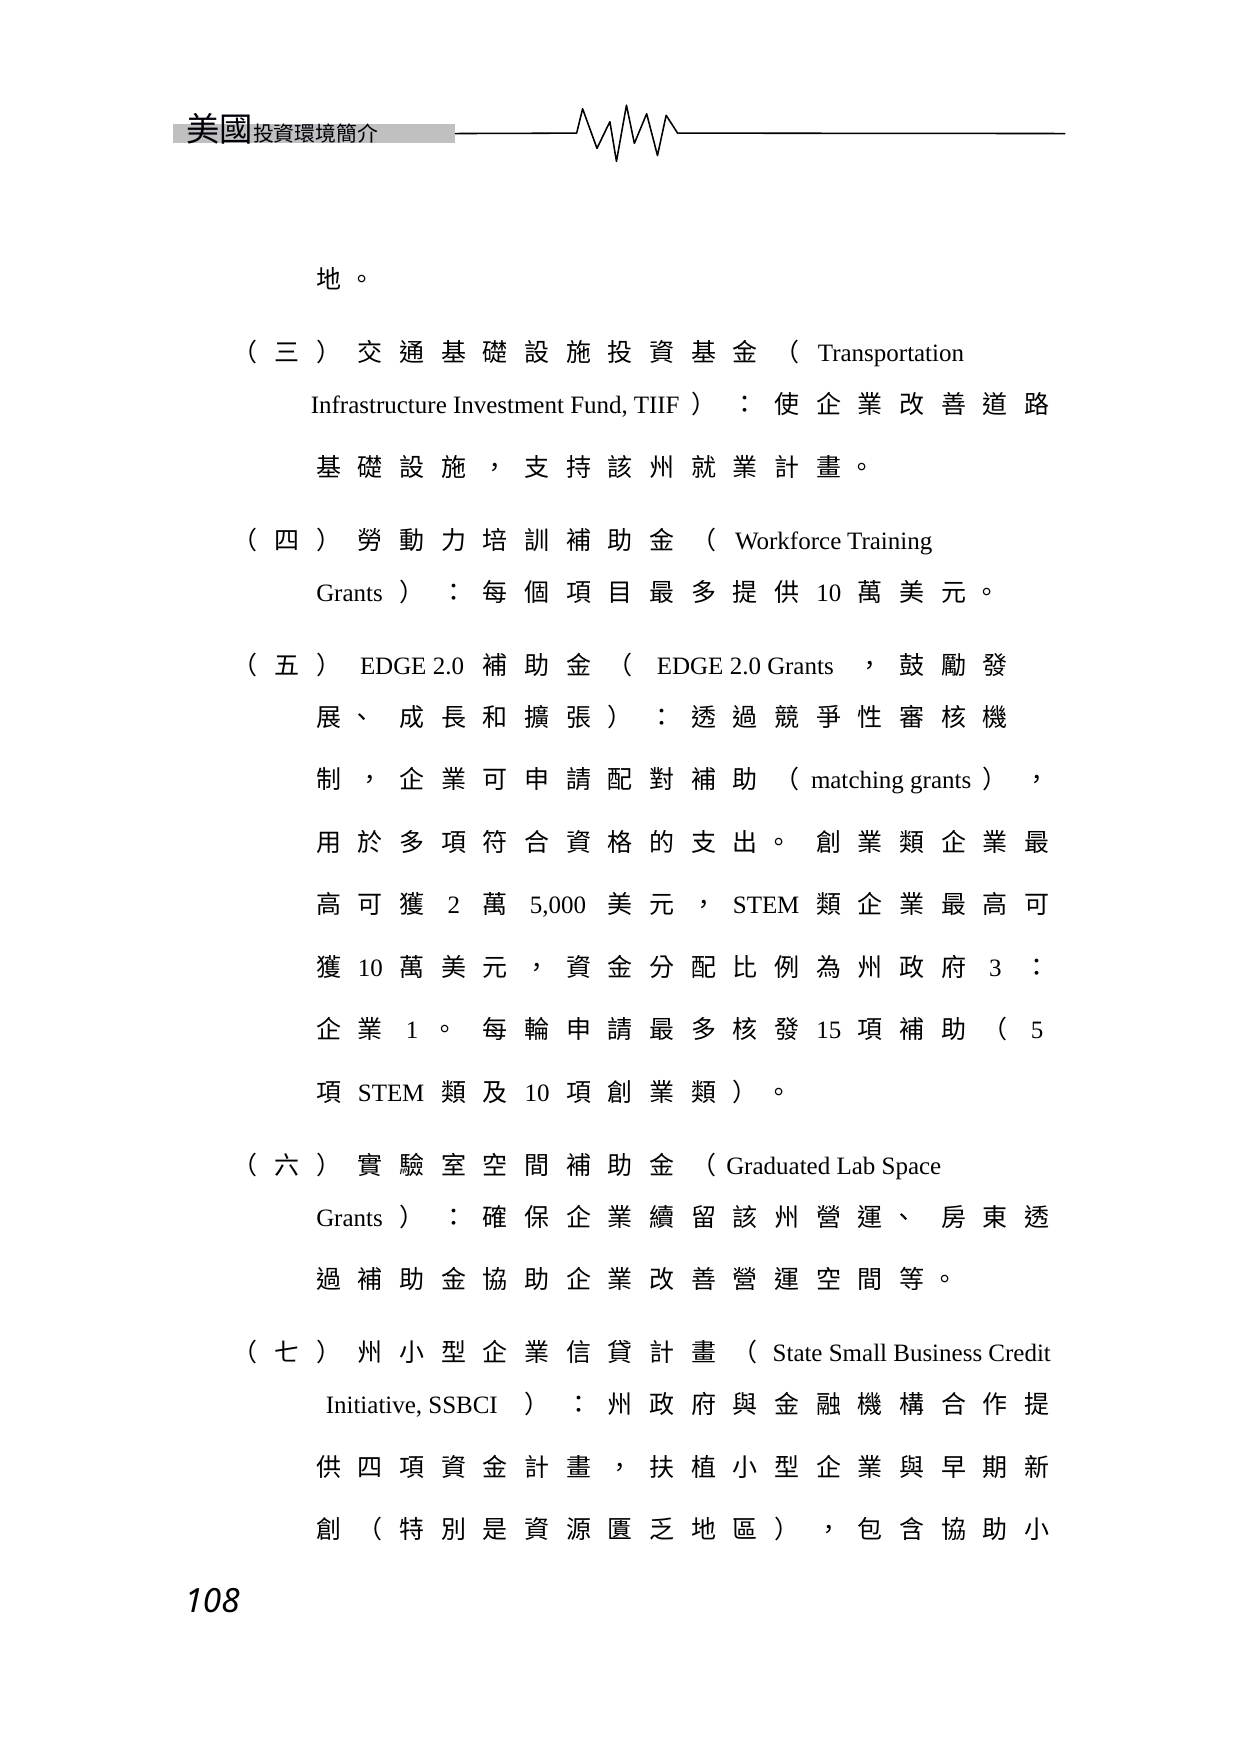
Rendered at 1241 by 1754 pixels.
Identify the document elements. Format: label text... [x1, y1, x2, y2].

text （五）EDGE 2.0補助金（EDGE 2.0 Grants，鼓勵發展、成長和擴張）：透過競爭性審核機制，企業可申請配對補助（matching grants），用於多項符合資格的支出。創業類企業最高可獲2萬5,000美元，STEM類企業最高可獲10萬美元，資金分配比例為州政府3：企業1。每輪申請最多核發15項補助（5項STEM類及10項創業類）。 [207, 611, 1058, 1111]
text （四）勞動力培訓補助金（Workforce Training Grants）：每個項目最多提供10萬美元。 [207, 486, 1058, 611]
text （三）交通基礎設施投資基金（Transportation Infrastructure Investment Fund, TIIF）：使企業改善道路基礎設施，支持該州就業計畫。 [207, 299, 1058, 486]
text （六）實驗室空間補助金（Graduated Lab Space Grants）：確保企業續留該州營運、房東透過補助金協助企業改善營運空間等。 [207, 1111, 1058, 1299]
text （七）州小型企業信貸計畫（State Small Business Credit Initiative, SSBCI）：州政府與金融機構合作提供四項資金計畫，扶植小型企業與早期新創（特別是資源匱乏地區），包含協助小 [207, 1299, 1058, 1549]
text 地。 [207, 236, 1058, 299]
